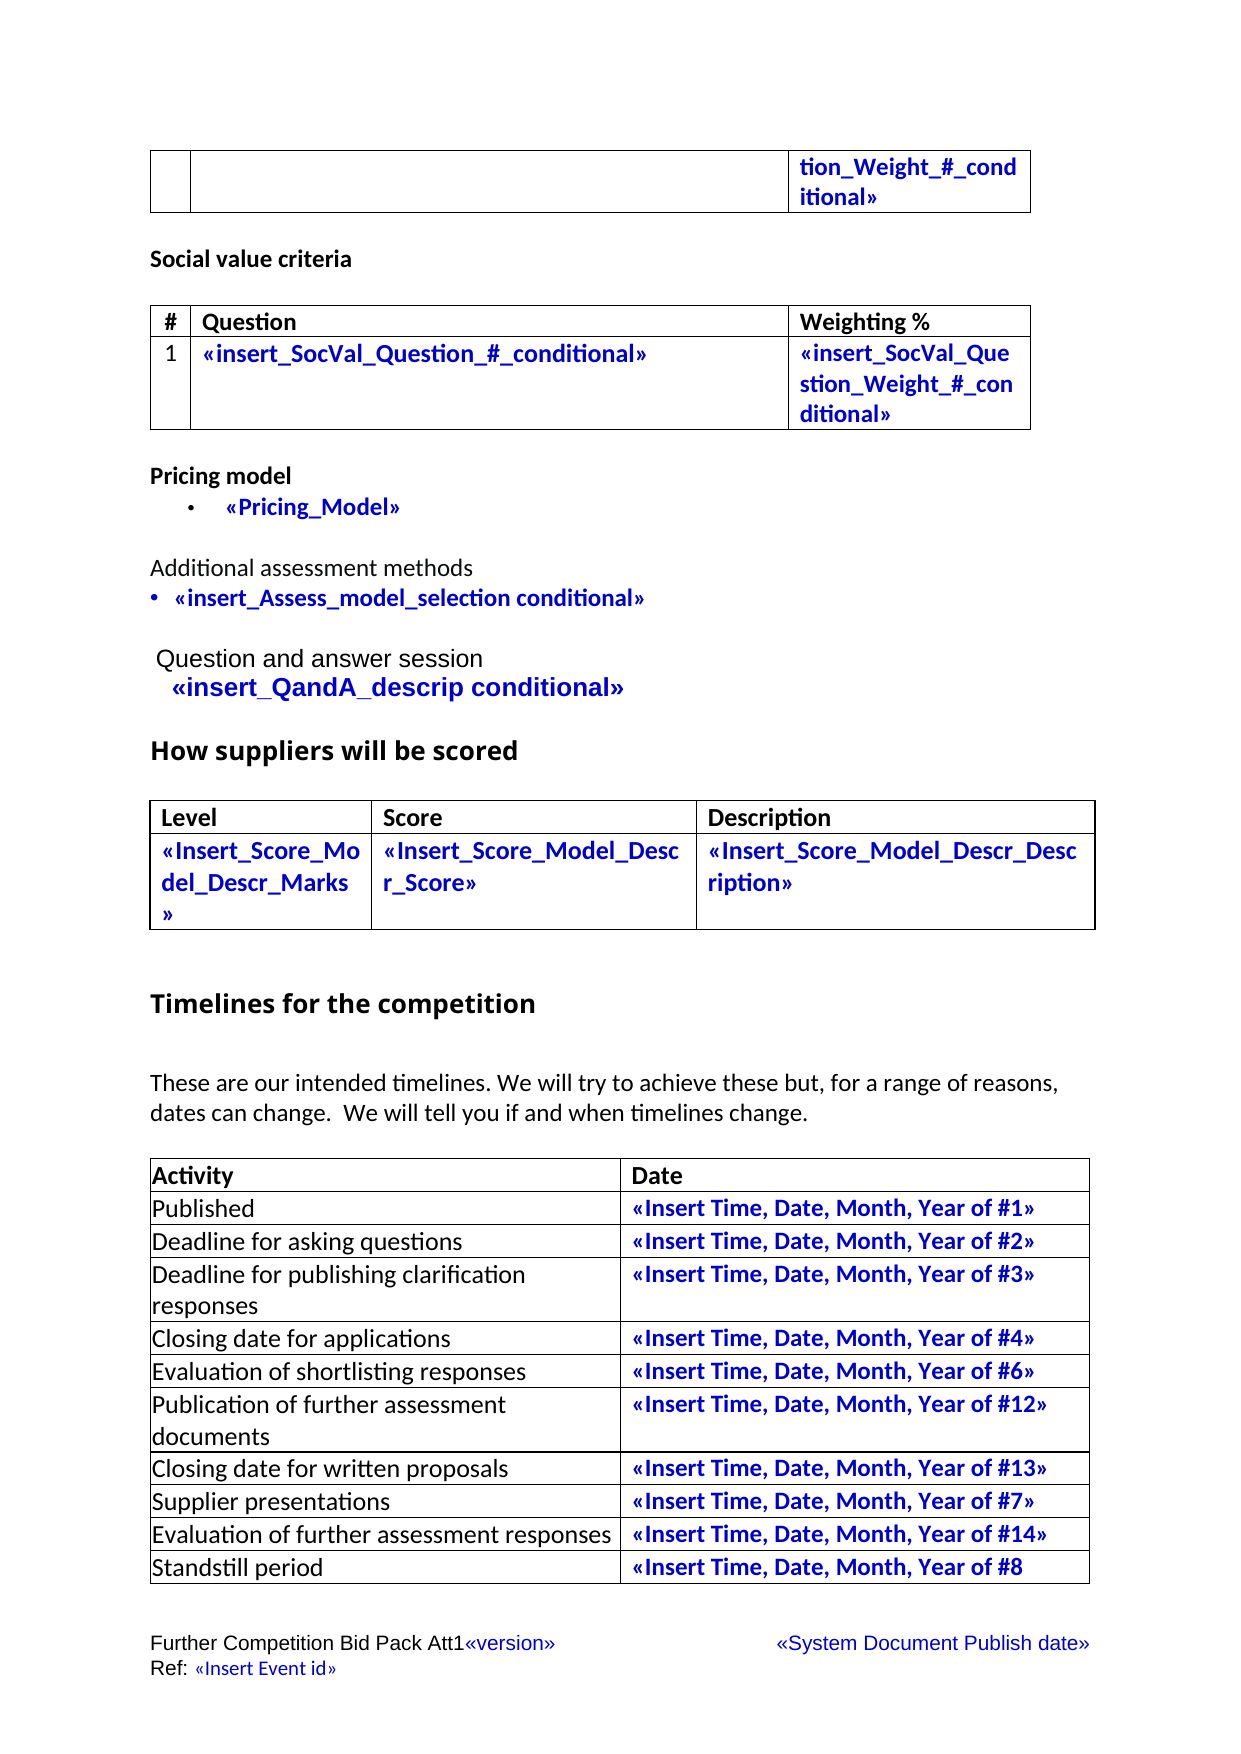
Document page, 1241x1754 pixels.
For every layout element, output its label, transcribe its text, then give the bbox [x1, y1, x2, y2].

table_cell «Insert Time, Date, Month, Year of #14» [621, 1518, 1089, 1550]
table_cell «Insert Time, Date, Month, Year of #3» [621, 1258, 1089, 1321]
table_cell «Insert_Score_Model_Descr_Description» [697, 834, 1094, 929]
text Pricing model [150, 460, 1090, 491]
text «insert_QandA_descrip conditional» [150, 672, 1090, 702]
list «insert_Assess_model_selection conditional» [150, 582, 1090, 613]
table_cell «Insert Time, Date, Month, Year of #2» [621, 1225, 1089, 1257]
table_cell Closing date for written proposals [151, 1453, 620, 1484]
text Question and answer session [150, 643, 1090, 672]
list «Pricing_Model» [187, 491, 1090, 521]
table_header Description [697, 801, 1094, 833]
table_cell Supplier presentations [151, 1485, 620, 1517]
table_cell Published [151, 1192, 620, 1224]
table_cell «Insert Time, Date, Month, Year of #8 [621, 1551, 1089, 1583]
table_cell «insert_SocVal_Question_#_conditional» [191, 337, 788, 429]
table_cell tion_Weight_#_conditional» [789, 151, 1030, 212]
table_header # [151, 306, 190, 336]
table_header Activity [151, 1159, 620, 1191]
table_cell «Insert Time, Date, Month, Year of #12» [621, 1388, 1089, 1451]
table_cell «Insert Time, Date, Month, Year of #6» [621, 1355, 1089, 1387]
table_cell Closing date for applications [151, 1322, 620, 1354]
text These are our intended timelines. We will try to achieve these but, for a range of reasons, dates can change. We will tell you if and when timelines change. [150, 1067, 1090, 1158]
text Social value criteria [150, 244, 1090, 274]
table_cell 1 [151, 337, 190, 429]
table_cell «Insert_Score_Model_Descr_Marks» [151, 834, 371, 929]
table_cell Publication of further assessment documents [151, 1388, 620, 1451]
table_cell «Insert Time, Date, Month, Year of #4» [621, 1322, 1089, 1354]
table_header Level [151, 801, 371, 833]
table_cell [151, 151, 190, 212]
subtitle Timelines for the competition [150, 986, 1090, 1067]
table_cell Deadline for asking questions [151, 1225, 620, 1257]
table_cell «Insert Time, Date, Month, Year of #1» [621, 1192, 1089, 1224]
table_header Date [621, 1159, 1089, 1191]
table_cell Deadline for publishing clarification responses [151, 1258, 620, 1321]
table_cell «Insert_Score_Model_Descr_Score» [372, 834, 696, 929]
table_header Question [191, 306, 788, 336]
table_cell «insert_SocVal_Question_Weight_#_conditional» [789, 337, 1030, 429]
table_cell Evaluation of further assessment responses [151, 1518, 620, 1550]
table_cell «Insert Time, Date, Month, Year of #13» [621, 1453, 1089, 1484]
table_cell Standstill period [151, 1551, 620, 1583]
table_header Score [372, 801, 696, 833]
table_cell «Insert Time, Date, Month, Year of #7» [621, 1485, 1089, 1517]
table_header Weighting % [789, 306, 1030, 336]
text Additional assessment methods [150, 552, 1090, 582]
table_cell [191, 151, 788, 212]
text How suppliers will be scored [150, 733, 1090, 768]
table_cell Evaluation of shortlisting responses [151, 1355, 620, 1387]
